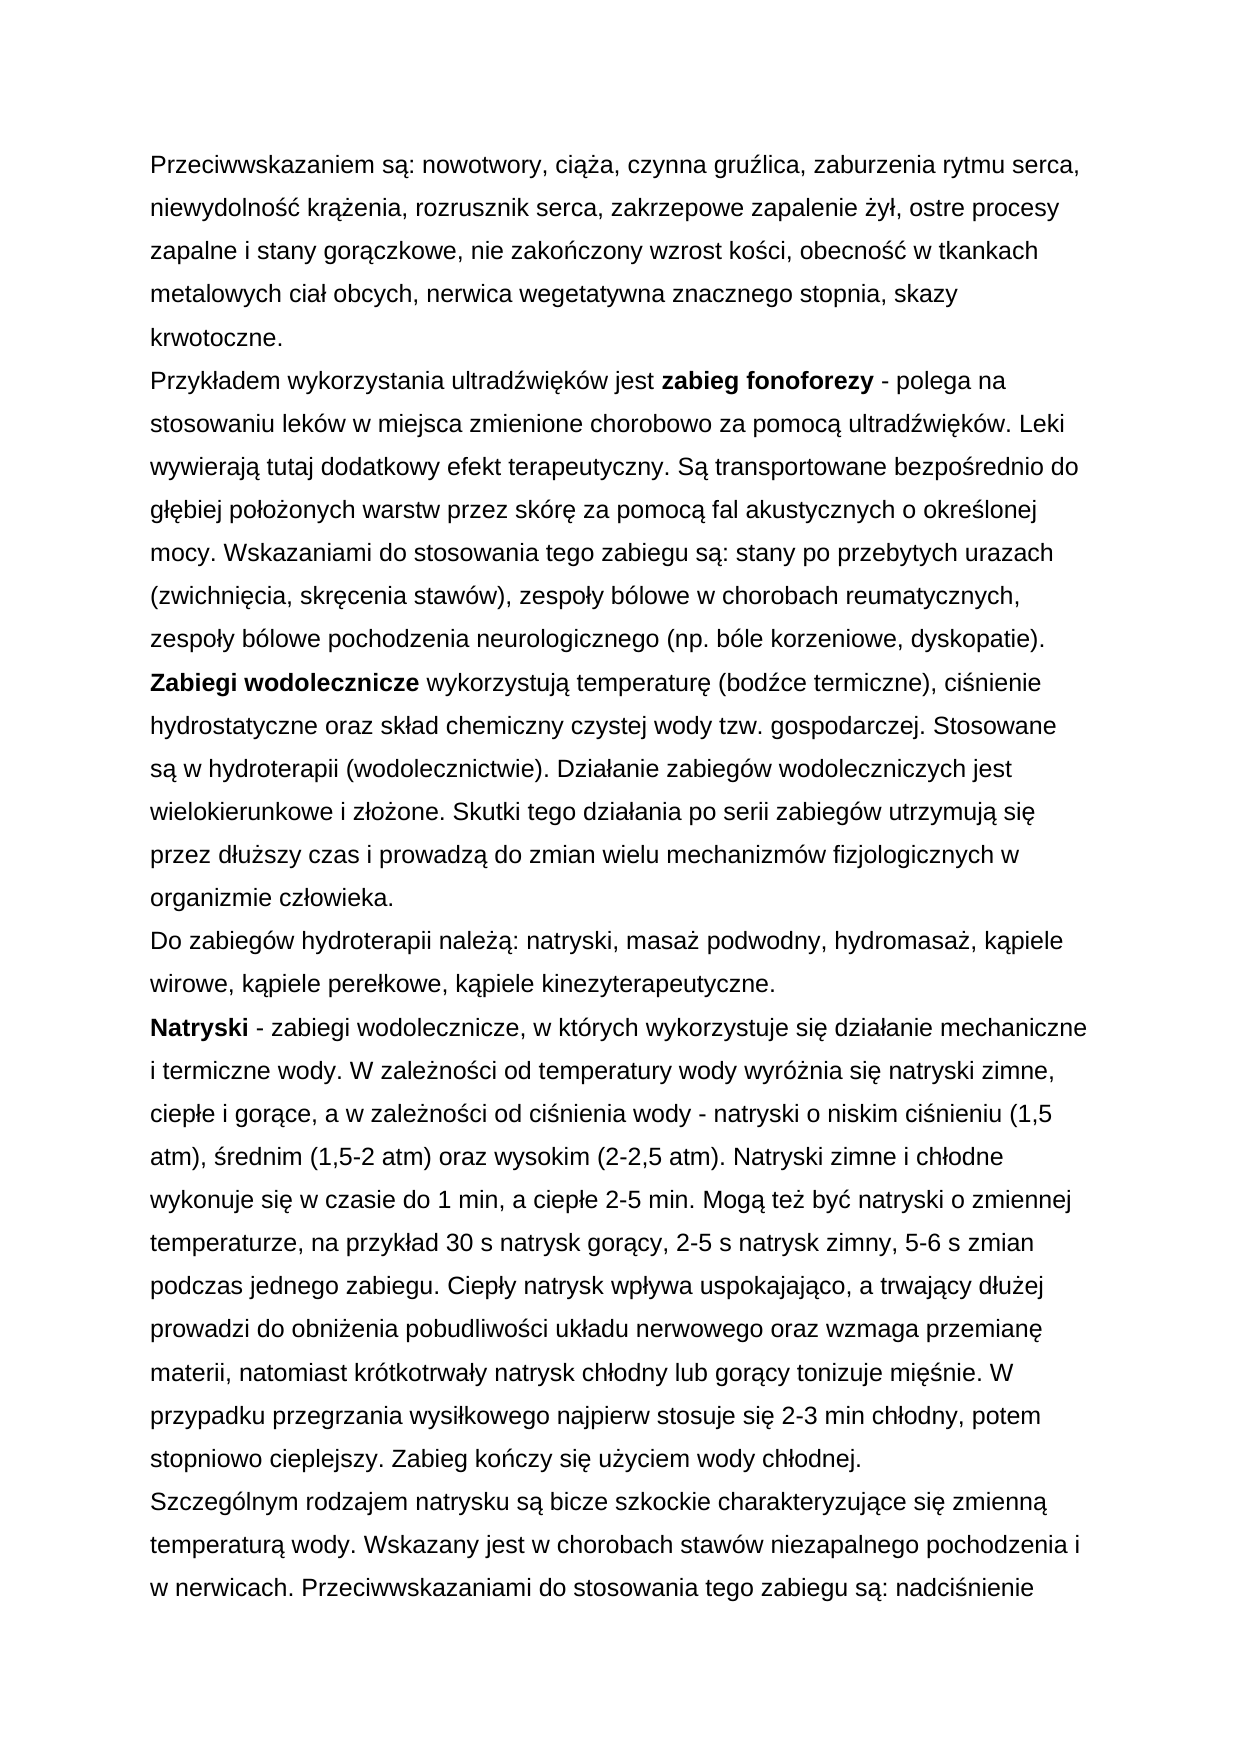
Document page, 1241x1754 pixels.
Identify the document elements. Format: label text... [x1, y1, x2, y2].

text Szczególnym rodzajem natrysku są bicze szkockie charakteryzujące się zmienną temperaturą wody. Wskazany jest w chorobach stawów niezapalnego pochodzenia i w nerwicach. Przeciwwskazaniami do stosowania tego zabiegu są: nadciśnienie [150, 1487, 1090, 1602]
text Zabiegi wodolecznicze wykorzystują temperaturę (bodźce termiczne), ciśnienie hydrostatyczne oraz skład chemiczny czystej wody tzw. gospodarczej. Stosowane są w hydroterapii (wodolecznictwie). Działanie zabiegów wodoleczniczych jest wielokierunkowe i złożone. Skutki tego działania po serii zabiegów utrzymują się przez dłuższy czas i prowadzą do zmian wielu mechanizmów fizjologicznych w organizmie człowieka. [150, 667, 1090, 912]
text Do zabiegów hydroterapii należą: natryski, masaż podwodny, hydromasaż, kąpiele wirowe, kąpiele perełkowe, kąpiele kinezyterapeutyczne. [150, 926, 1090, 998]
text Natryski - zabiegi wodolecznicze, w których wykorzystuje się działanie mechaniczne i termiczne wody. W zależności od temperatury wody wyróżnia się natryski zimne, ciepłe i gorące, a w zależności od ciśnienia wody - natryski o niskim ciśnieniu (1,5 atm), średnim (1,5-2 atm) oraz wysokim (2-2,5 atm). Natryski zimne i chłodne wykonuje się w czasie do 1 min, a ciepłe 2-5 min. Mogą też być natryski o zmiennej temperaturze, na przykład 30 s natrysk gorący, 2-5 s natrysk zimny, 5-6 s zmian podczas jednego zabiegu. Ciepły natrysk wpływa uspokajająco, a trwający dłużej prowadzi do obniżenia pobudliwości układu nerwowego oraz wzmaga przemianę materii, natomiast krótkotrwały natrysk chłodny lub gorący tonizuje mięśnie. W przypadku przegrzania wysiłkowego najpierw stosuje się 2-3 min chłodny, potem stopniowo cieplejszy. Zabieg kończy się użyciem wody chłodnej. [150, 1012, 1090, 1472]
text Przeciwwskazaniem są: nowotwory, ciąża, czynna gruźlica, zaburzenia rytmu serca, niewydolność krążenia, rozrusznik serca, zakrzepowe zapalenie żył, ostre procesy zapalne i stany gorączkowe, nie zakończony wzrost kości, obecność w tkankach metalowych ciał obcych, nerwica wegetatywna znacznego stopnia, skazy krwotoczne. [150, 150, 1090, 351]
text Przykładem wykorzystania ultradźwięków jest zabieg fonoforezy - polega na stosowaniu leków w miejsca zmienione chorobowo za pomocą ultradźwięków. Leki wywierają tutaj dodatkowy efekt terapeutyczny. Są transportowane bezpośrednio do głębiej położonych warstw przez skórę za pomocą fal akustycznych o określonej mocy. Wskazaniami do stosowania tego zabiegu są: stany po przebytych urazach (zwichnięcia, skręcenia stawów), zespoły bólowe w chorobach reumatycznych, zespoły bólowe pochodzenia neurologicznego (np. bóle korzeniowe, dyskopatie). [150, 366, 1090, 653]
